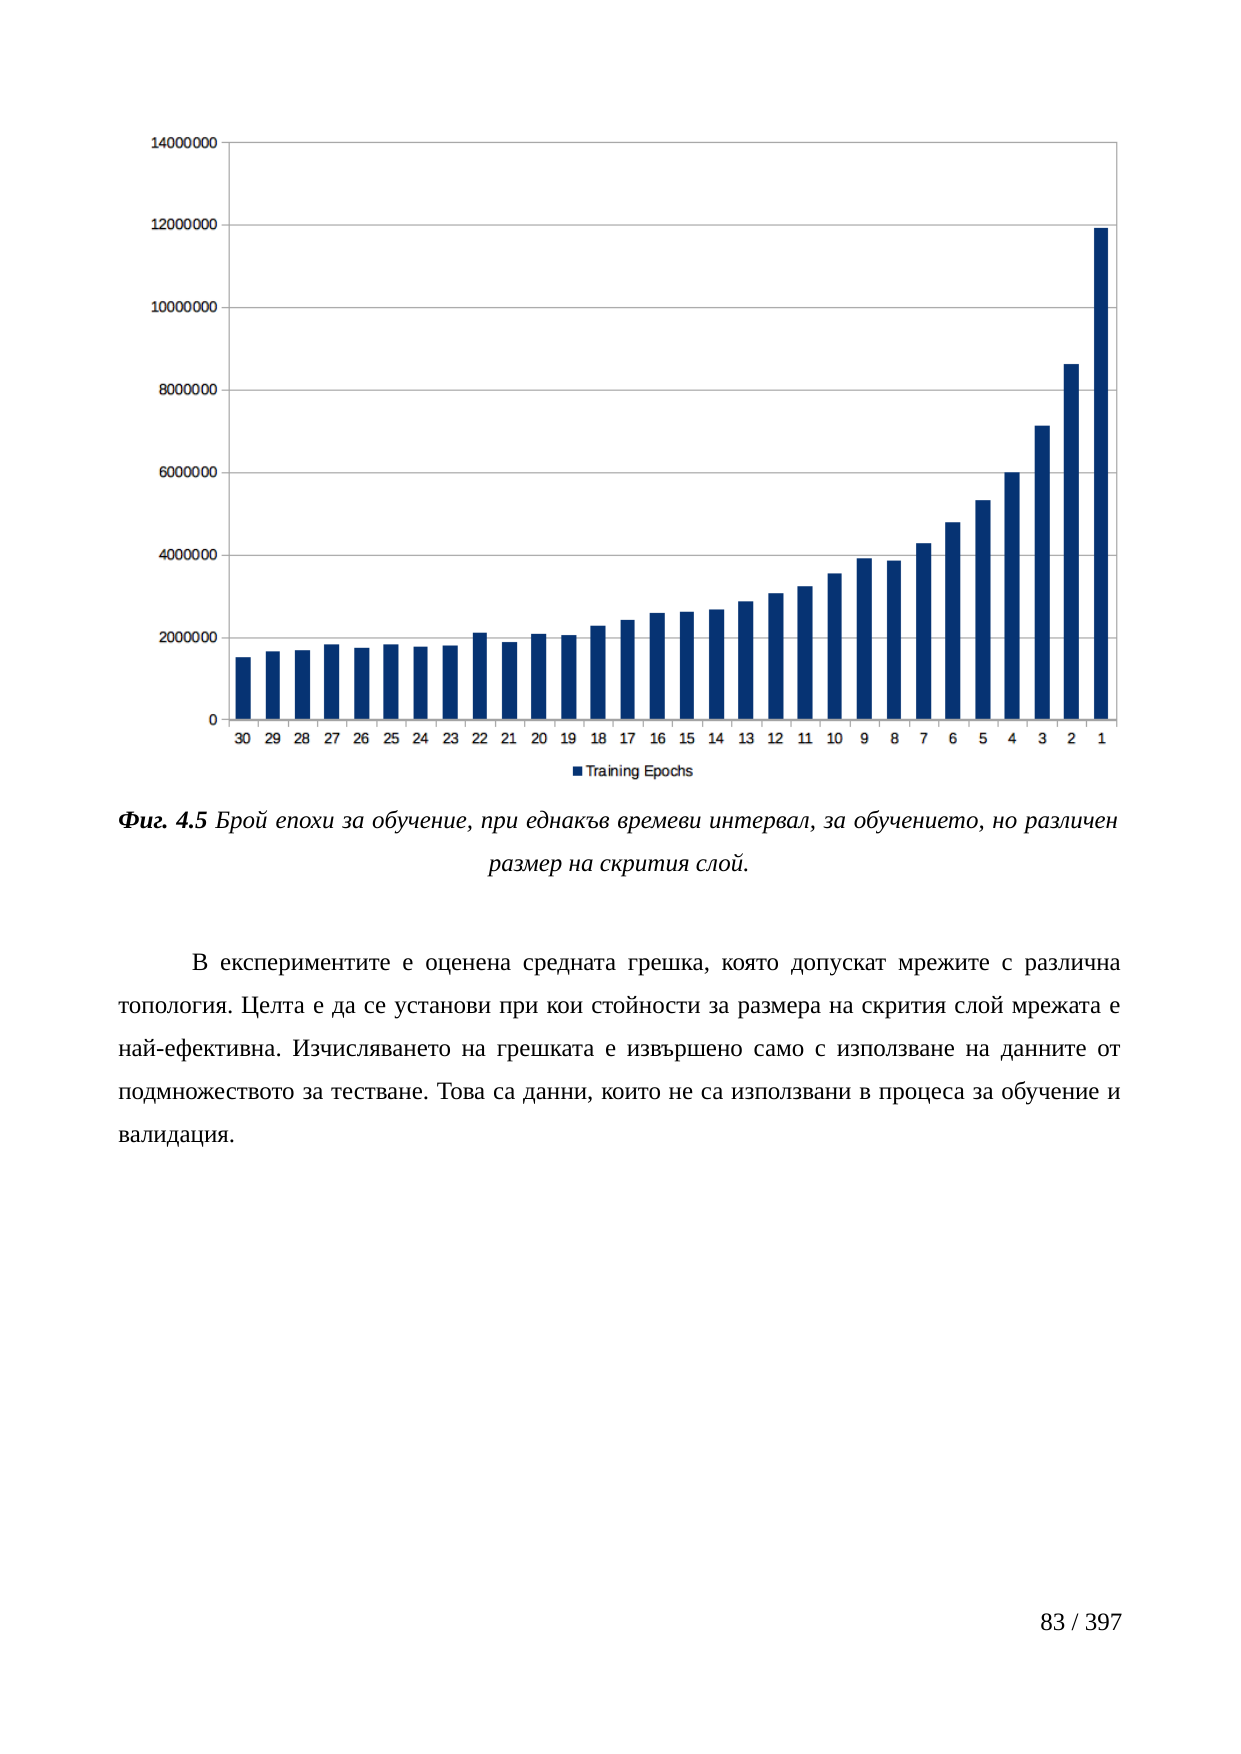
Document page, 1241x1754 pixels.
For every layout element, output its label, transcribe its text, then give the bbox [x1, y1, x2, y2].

text Фиг. 4.5 Брой епохи за обучение, при еднакъв времеви интервал, за обучението, но различен размер на скрития слой. [118, 791, 1122, 877]
picture [131, 121, 1136, 791]
text В експериментите е оценена средната грешка, която допускат мрежите с различна топология. Целта е да се установи при кои стойности за размера на скрития слой мрежата е най-ефективна. Изчисляването на грешката е извършено само с използване на данните от подмножеството за тестване. Това са данни, които не са използвани в процеса за обучение и валидация. [118, 947, 1122, 1148]
